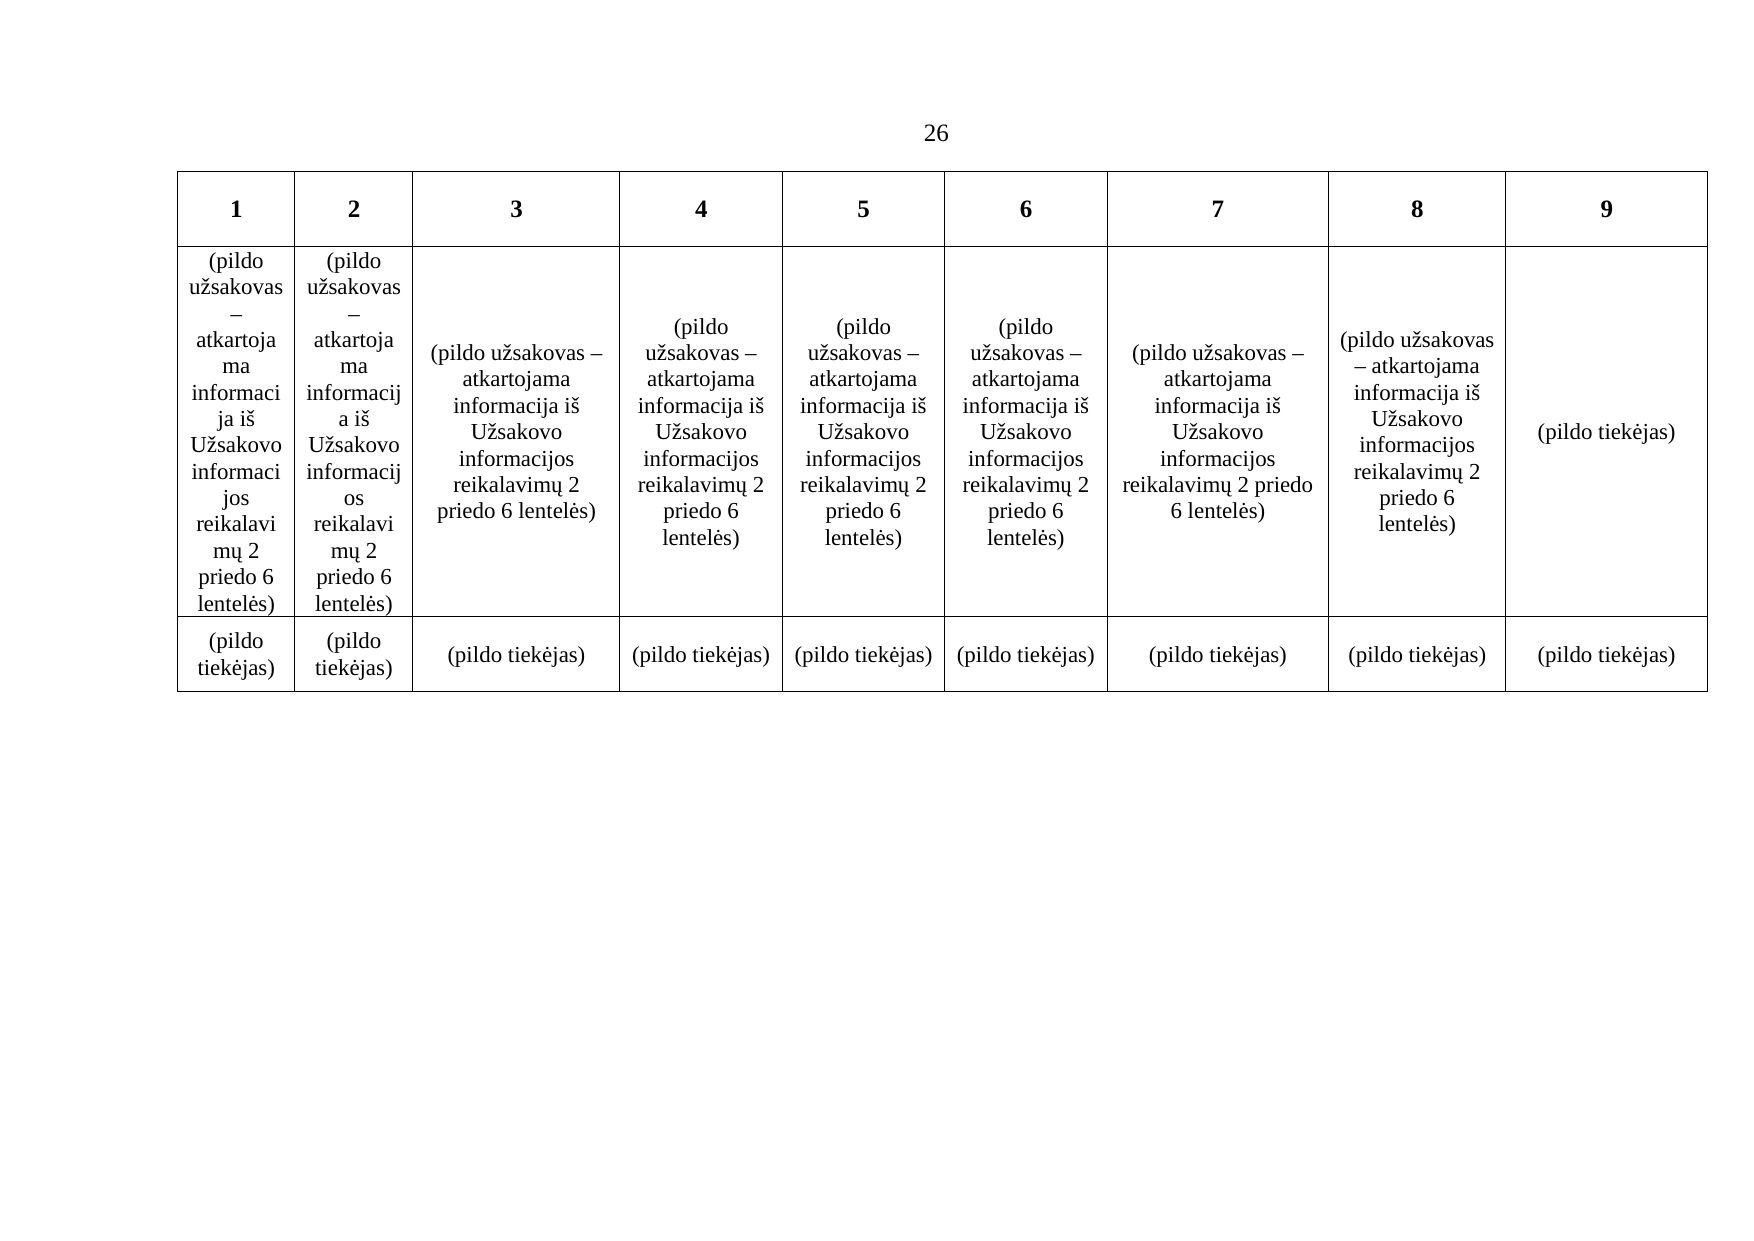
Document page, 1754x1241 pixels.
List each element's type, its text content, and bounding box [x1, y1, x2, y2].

table_cell (pildo tiekėjas) [178, 617, 294, 691]
table_cell (pildo užsakovas – atkartojama informacija iš Užsakovo informacijos reikalavimų 2 priedo 6 lentelės) [178, 247, 294, 616]
table_cell (pildo užsakovas – atkartojama informacija iš Užsakovo informacijos reikalavimų 2 priedo 6 lentelės) [1329, 247, 1505, 616]
table_cell (pildo tiekėjas) [1329, 617, 1505, 691]
table_cell (pildo tiekėjas) [295, 617, 412, 691]
table_cell 1 [178, 172, 294, 246]
table_cell (pildo tiekėjas) [1506, 247, 1707, 616]
table_cell 7 [1108, 172, 1328, 246]
table_cell (pildo tiekėjas) [783, 617, 944, 691]
table_cell (pildo tiekėjas) [1108, 617, 1328, 691]
table_cell (pildo užsakovas – atkartojama informacija iš Užsakovo informacijos reikalavimų 2 priedo 6 lentelės) [413, 247, 619, 616]
table_cell (pildo tiekėjas) [1506, 617, 1707, 691]
table_cell (pildo tiekėjas) [413, 617, 619, 691]
table_cell (pildo tiekėjas) [945, 617, 1107, 691]
table_cell (pildo užsakovas – atkartojama informacija iš Užsakovo informacijos reikalavimų 2 priedo 6 lentelės) [1108, 247, 1328, 616]
table_cell (pildo tiekėjas) [620, 617, 782, 691]
table_cell 2 [295, 172, 412, 246]
table_cell (pildo užsakovas – atkartojama informacija iš Užsakovo informacijos reikalavimų 2 priedo 6 lentelės) [620, 247, 782, 616]
table_cell 6 [945, 172, 1107, 246]
table_cell 3 [413, 172, 619, 246]
table_cell (pildo užsakovas – atkartojama informacija iš Užsakovo informacijos reikalavimų 2 priedo 6 lentelės) [295, 247, 412, 616]
table_cell 9 [1506, 172, 1707, 246]
table_cell (pildo užsakovas – atkartojama informacija iš Užsakovo informacijos reikalavimų 2 priedo 6 lentelės) [783, 247, 944, 616]
table_cell (pildo užsakovas – atkartojama informacija iš Užsakovo informacijos reikalavimų 2 priedo 6 lentelės) [945, 247, 1107, 616]
table_cell 5 [783, 172, 944, 246]
table_cell 4 [620, 172, 782, 246]
table_cell 8 [1329, 172, 1505, 246]
